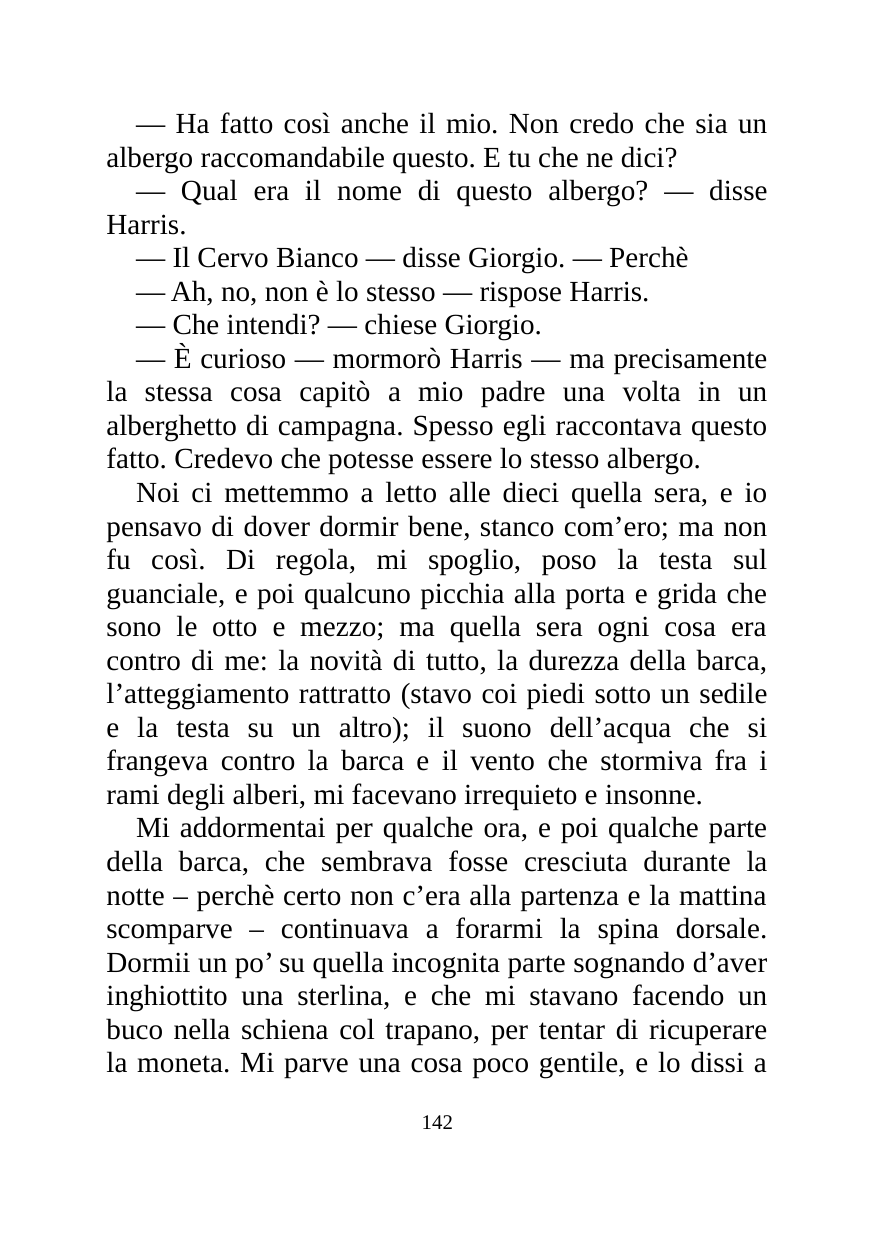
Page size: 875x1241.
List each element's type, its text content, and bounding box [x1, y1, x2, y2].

text — Ha fatto così anche il mio. Non credo che sia un albergo raccomandabile questo. E tu che ne dici? [106, 106, 768, 173]
text Mi addormentai per qualche ora, e poi qualche parte della barca, che sembrava fosse cresciuta durante la notte – perchè certo non c’era alla partenza e la mattina scomparve – continuava a forarmi la spina dorsale. Dormii un po’ su quella incognita parte sognando d’aver inghiottito una sterlina, e che mi stavano facendo un buco nella schiena col trapano, per tentar di ricuperare la moneta. Mi parve una cosa poco gentile, e lo dissi a [106, 811, 768, 1079]
text — Ah, no, non è lo stesso — rispose Harris. [106, 274, 768, 307]
text — Qual era il nome di questo albergo? — disse Harris. [106, 173, 768, 240]
text Noi ci mettemmo a letto alle dieci quella sera, e io pensavo di dover dormir bene, stanco com’ero; ma non fu così. Di regola, mi spoglio, poso la testa sul guanciale, e poi qualcuno picchia alla porta e grida che sono le otto e mezzo; ma quella sera ogni cosa era contro di me: la novità di tutto, la durezza della barca, l’atteggiamento rattratto (stavo coi piedi sotto un sedile e la testa su un altro); il suono dell’acqua che si frangeva contro la barca e il vento che stormiva fra i rami degli alberi, mi facevano irrequieto e insonne. [106, 475, 768, 811]
text — Il Cervo Bianco — disse Giorgio. — Perchè [106, 240, 768, 274]
text — Che intendi? — chiese Giorgio. [106, 307, 768, 341]
text — È curioso — mormorò Harris — ma precisamente la stessa cosa capitò a mio padre una volta in un alberghetto di campagna. Spesso egli raccontava questo fatto. Credevo che potesse essere lo stesso albergo. [106, 341, 768, 475]
